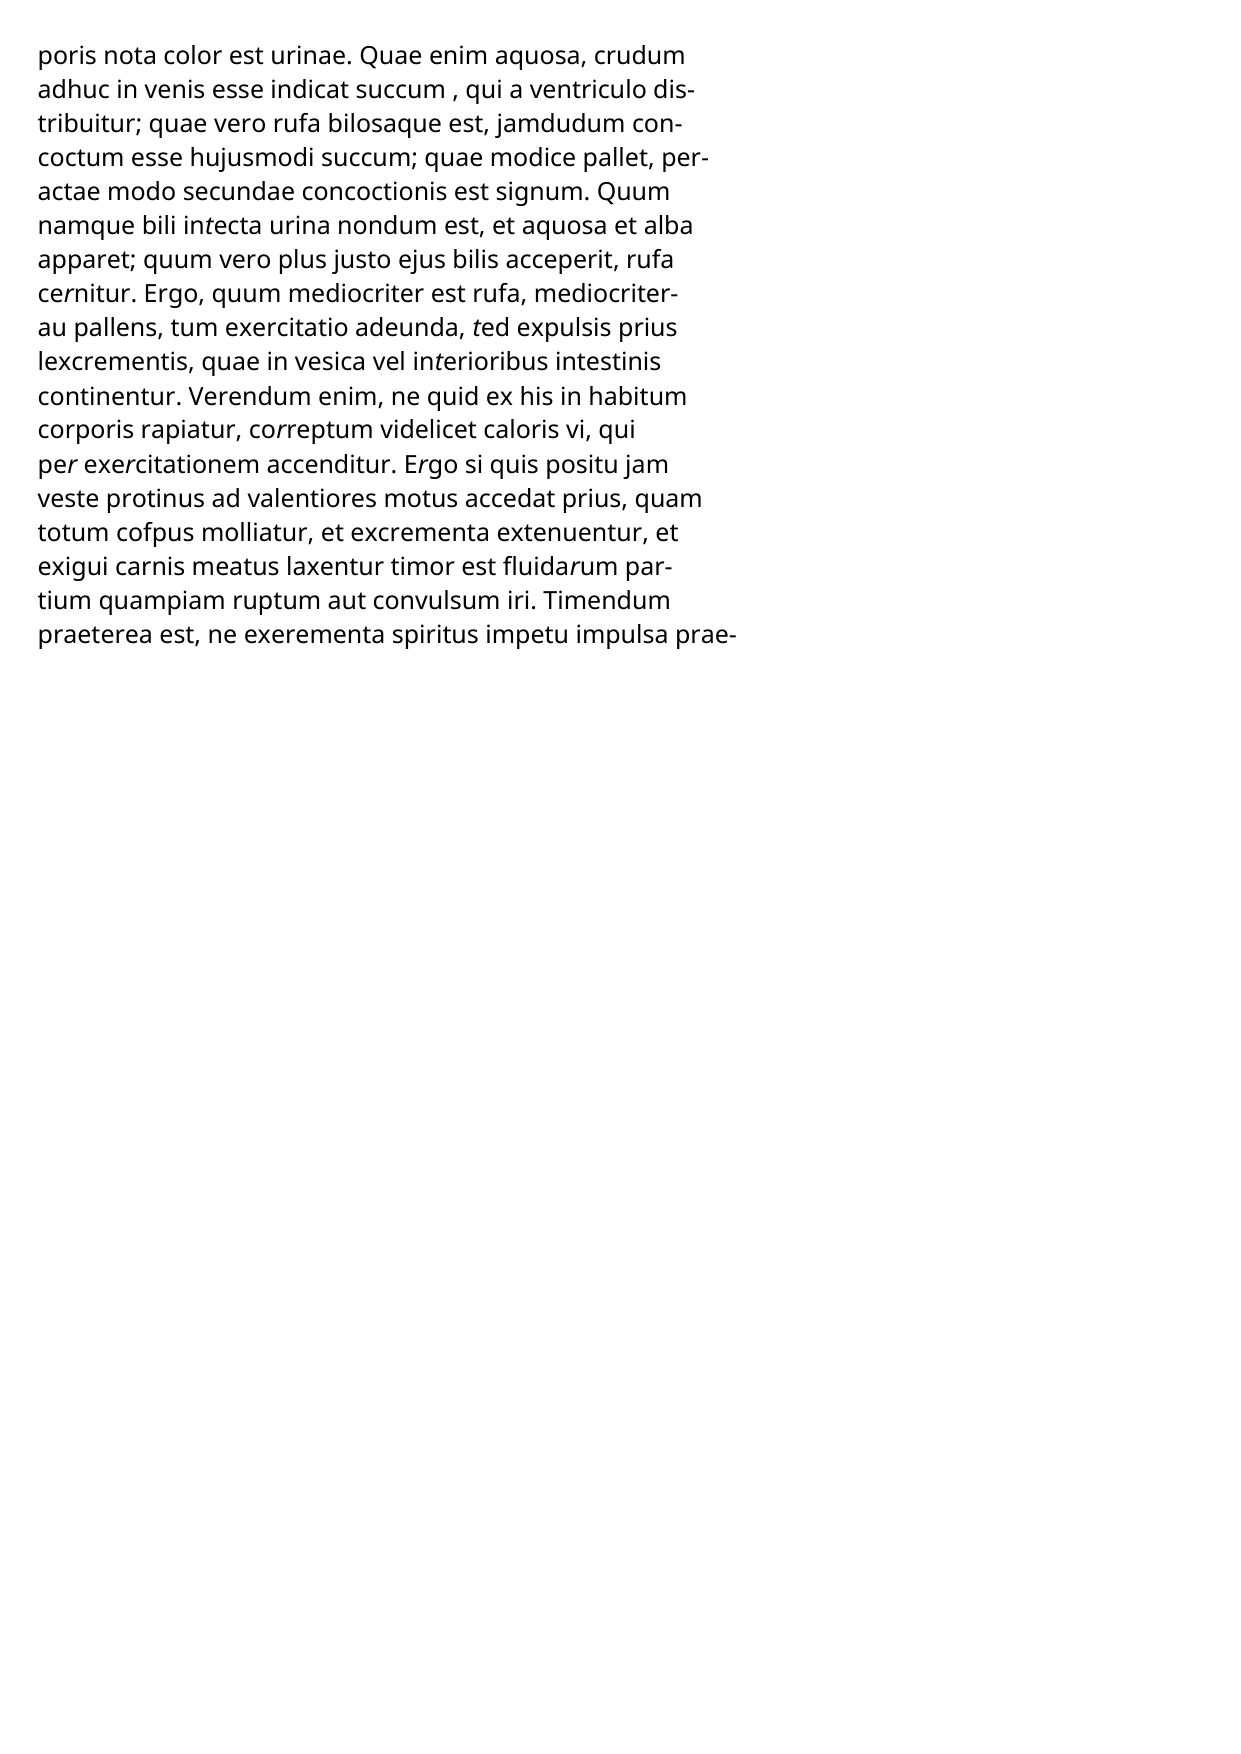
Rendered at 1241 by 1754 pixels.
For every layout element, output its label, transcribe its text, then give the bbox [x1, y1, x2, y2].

text poris nota color est urinae. Quae enim aquosa, crudum adhuc in venis esse indicat succum , qui a ventriculo dis- tribuitur; quae vero rufa bilosaque est, jamdudum con- coctum esse hujusmodi succum; quae modice pallet, per- actae modo secundae concoctionis est signum. Quum namque bili intecta urina nondum est, et aquosa et alba apparet; quum vero plus justo ejus bilis acceperit, rufa cernitur. Ergo, quum mediocriter est rufa, mediocriter- au pallens, tum exercitatio adeunda, ted expulsis prius lexcrementis, quae in vesica vel interioribus intestinis continentur. Verendum enim, ne quid ex his in habitum corporis rapiatur, correptum videlicet caloris vi, qui per exercitationem accenditur. Ergo si quis positu jam veste protinus ad valentiores motus accedat prius, quam totum cofpus molliatur, et excrementa extenuentur, et exigui carnis meatus laxentur timor est fluidarum par- tium quampiam ruptum aut convulsum iri. Timendum praeterea est, ne exerementa spiritus impetu impulsa prae- [37, 37, 1203, 651]
